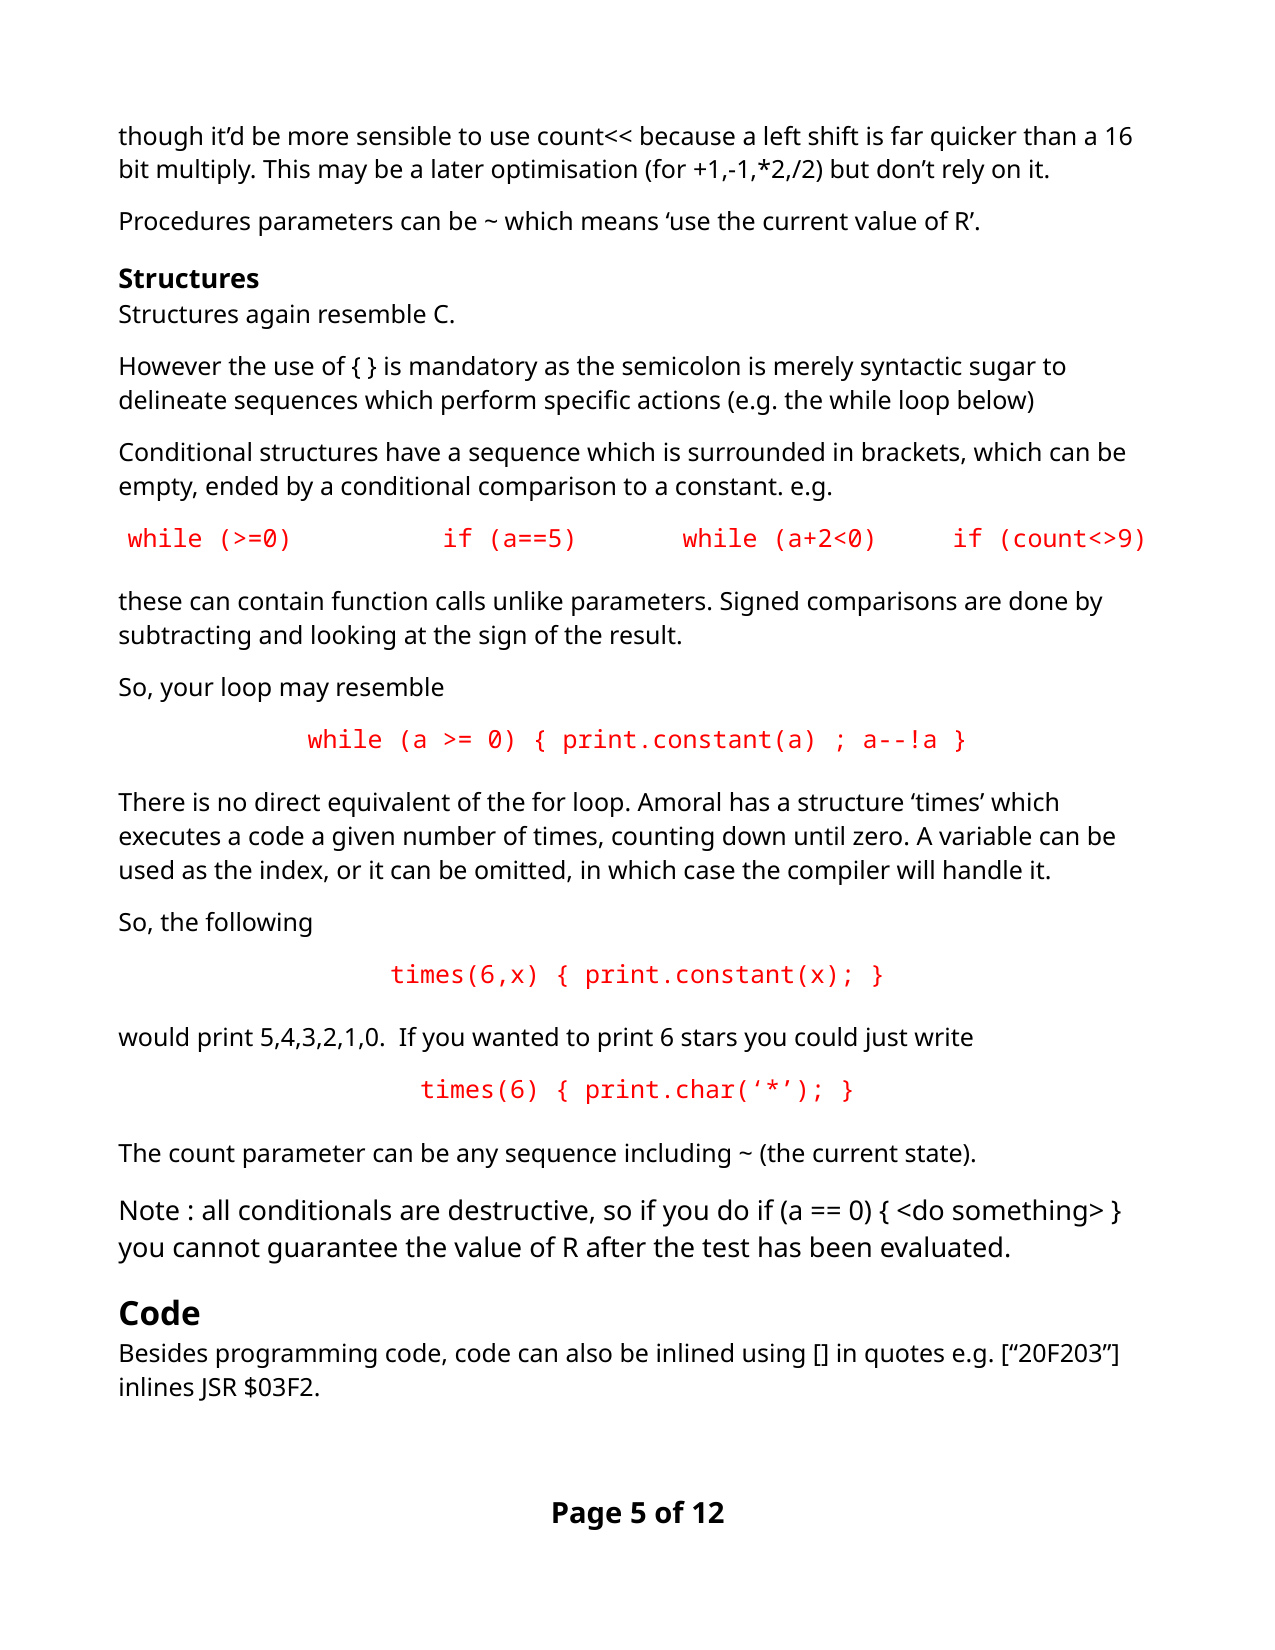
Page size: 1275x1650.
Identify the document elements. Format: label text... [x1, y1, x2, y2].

text So, your loop may resemble [118, 669, 1157, 704]
text Procedures parameters can be ~ which means ‘use the current value of R’. [118, 204, 1157, 238]
text There is no direct equivalent of the for loop. Amoral has a structure ‘times’ which executes a code a given number of times, counting down until zero. A variable can be used as the index, or it can be omitted, in which case the compiler will handle it. [118, 785, 1157, 887]
text times(6,x) { print.constant(x); } [118, 957, 1157, 991]
subtitle Structures [118, 260, 1157, 297]
text So, the following [118, 905, 1157, 939]
text would print 5,4,3,2,1,0. If you wanted to print 6 stars you could just write [118, 1020, 1157, 1054]
text However the use of { } is mandatory as the semicolon is merely syntactic sugar to delineate sequences which perform specific actions (e.g. the while loop below) [118, 348, 1157, 417]
text times(6) { print.char(‘*’); } [118, 1072, 1157, 1106]
text Besides programming code, code can also be inlined using [] in quotes e.g. [“20F203”] inlines JSR $03F2. [118, 1336, 1157, 1404]
text Structures again resemble C. [118, 297, 1157, 331]
subtitle Code [118, 1290, 1157, 1336]
text while (>=0) if (a==5) while (a+2<0) if (count<>9) [118, 520, 1157, 554]
text though it’d be more sensible to use count<< because a left shift is far quicker than a 16 bit multiply. This may be a later optimisation (for +1,-1,*2,/2) but don’t rely on it. [118, 118, 1157, 186]
text The count parameter can be any sequence including ~ (the current state). [118, 1135, 1157, 1169]
text while (a >= 0) { print.constant(a) ; a--!a } [118, 721, 1157, 755]
text these can contain function calls unlike parameters. Signed comparisons are done by subtracting and looking at the sign of the result. [118, 584, 1157, 652]
subtitle Note : all conditionals are destructive, so if you do if (a == 0) { <do something> } you cannot guarantee the value of R after the test has been evaluated. [118, 1191, 1157, 1265]
text Conditional structures have a sequence which is surrounded in brackets, which can be empty, ended by a conditional comparison to a constant. e.g. [118, 434, 1157, 502]
